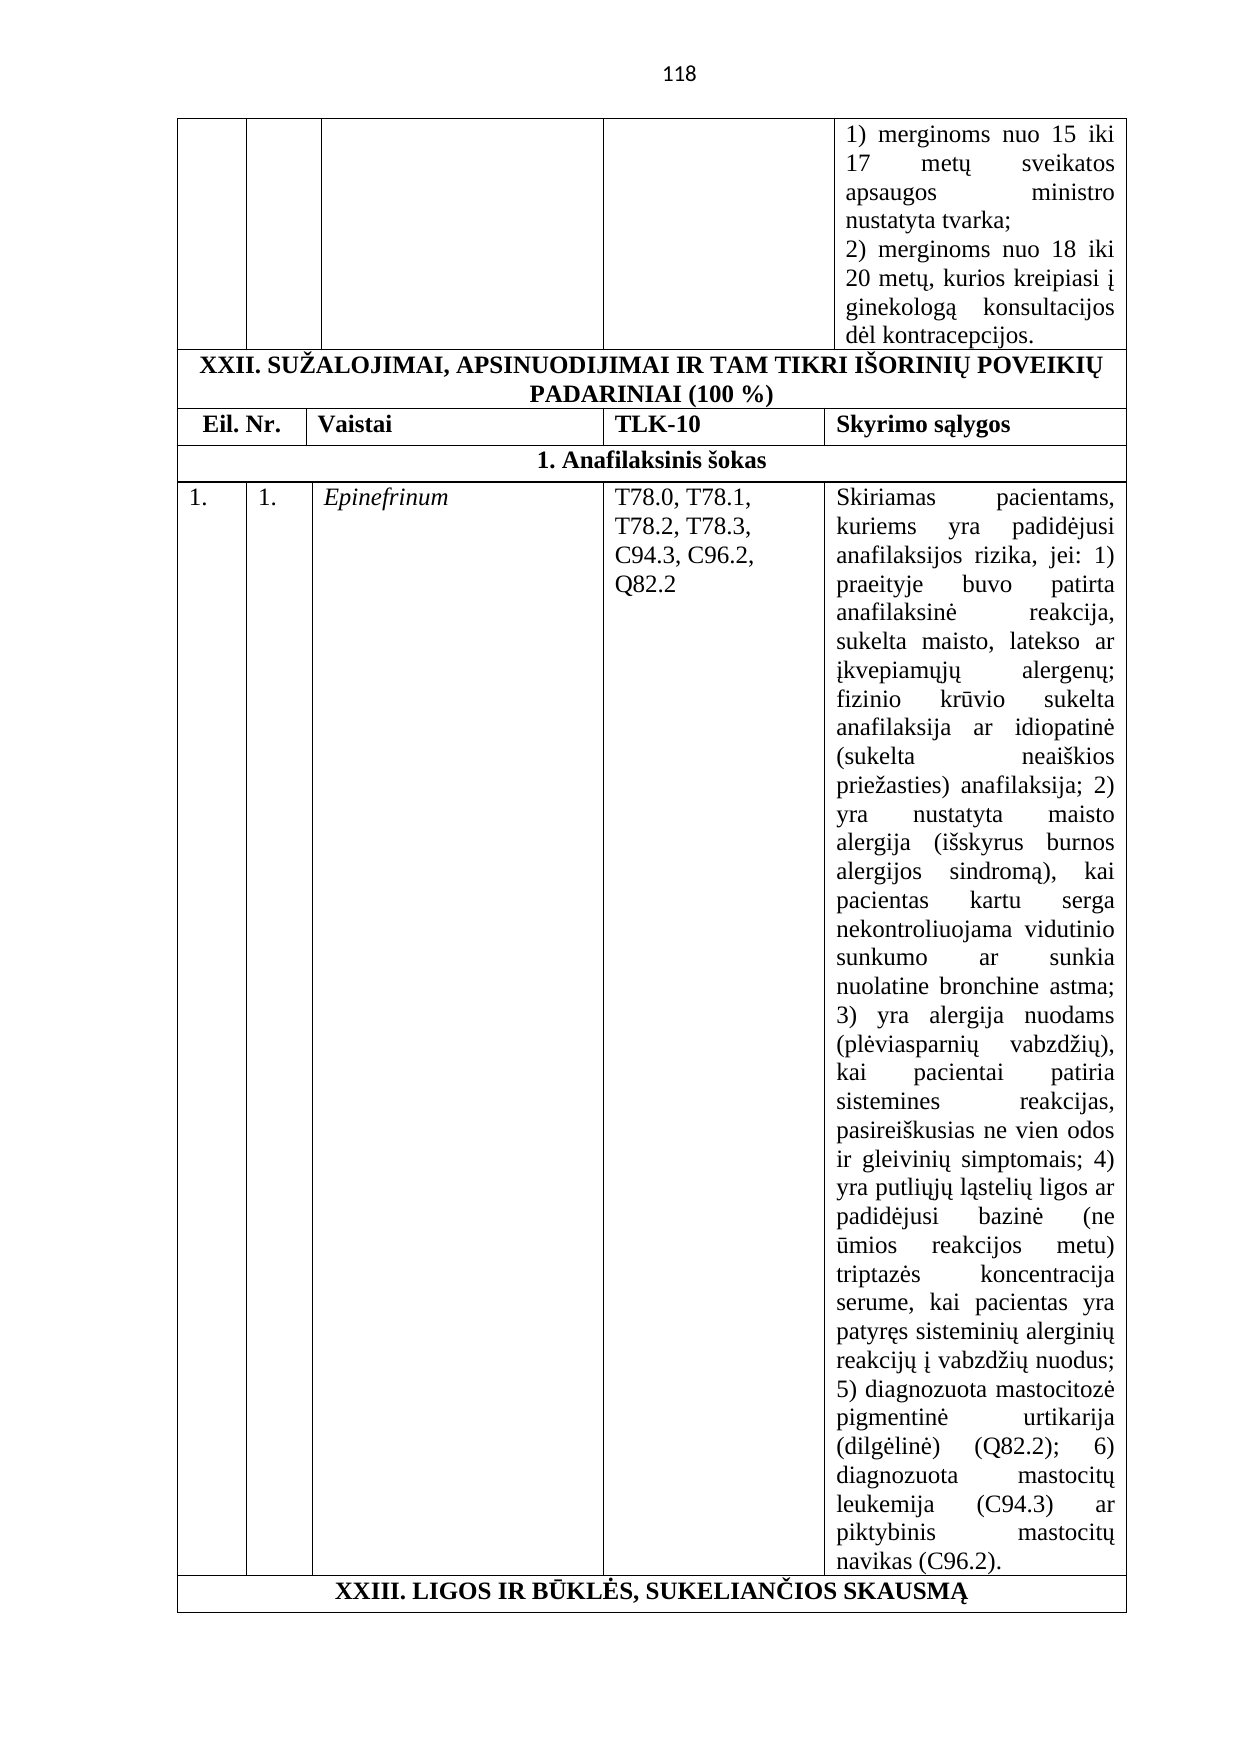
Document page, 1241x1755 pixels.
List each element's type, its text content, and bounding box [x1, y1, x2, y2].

table_cell Skiriamas pacientams, kuriems yra padidėjusi anafilaksijos rizika, jei: 1) praeityje buvo patirta anafilaksinė reakcija, sukelta maisto, latekso ar įkvepiamųjų alergenų; fizinio krūvio sukelta anafilaksija ar idiopatinė (sukelta neaiškios priežasties) anafilaksija; 2) yra nustatyta maisto alergija (išskyrus burnos alergijos sindromą), kai pacientas kartu serga nekontroliuojama vidutinio sunkumo ar sunkia nuolatine bronchine astma; 3) yra alergija nuodams (plėviasparnių vabzdžių), kai pacientai patiria sistemines reakcijas, pasireiškusias ne vien odos ir gleivinių simptomais; 4) yra putliųjų ląstelių ligos ar padidėjusi bazinė (ne ūmios reakcijos metu) triptazės koncentracija serume, kai pacientas yra patyręs sisteminių alerginių reakcijų į vabzdžių nuodus; 5) diagnozuota mastocitozė pigmentinė urtikarija (dilgėlinė) (Q82.2); 6) diagnozuota mastocitų leukemija (C94.3) ar piktybinis mastocitų navikas (C96.2). [825, 483, 1126, 1575]
table_cell Vaistai [307, 409, 603, 444]
table_cell [1127, 445, 1133, 481]
table_cell Eil. Nr. [178, 409, 306, 444]
table_cell 1. [178, 483, 246, 1575]
table_cell T78.0, T78.1, T78.2, T78.3, C94.3, C96.2, Q82.2 [604, 483, 824, 1575]
table_cell [322, 119, 603, 349]
table_cell [1127, 349, 1133, 408]
table_cell TLK-10 [604, 409, 824, 444]
table_cell [1127, 481, 1133, 1575]
table_cell Epinefrinum [313, 483, 603, 1575]
table_cell [1127, 118, 1133, 349]
table_cell [604, 119, 834, 349]
table_cell [1127, 1575, 1133, 1612]
table_cell 1. [247, 483, 312, 1575]
table_cell Skyrimo sąlygos [825, 409, 1126, 444]
table_cell [178, 119, 246, 349]
table_cell 1) merginoms nuo 15 iki 17 metų sveikatos apsaugos ministro nustatyta tvarka; 2) merginoms nuo 18 iki 20 metų, kurios kreipiasi į ginekologą konsultacijos dėl kontracepcijos. [835, 119, 1126, 349]
table_cell XXII. SUŽALOJIMAI, APSINUODIJIMAI IR TAM TIKRI IŠORINIŲ POVEIKIŲ PADARINIAI (100 %) [178, 350, 1126, 408]
table_cell [1127, 408, 1133, 444]
table_cell [247, 119, 321, 349]
table_cell 1. Anafilaksinis šokas [178, 446, 1126, 481]
table_cell XXIII. LIGOS IR BŪKLĖS, SUKELIANČIOS SKAUSMĄ [178, 1576, 1126, 1612]
